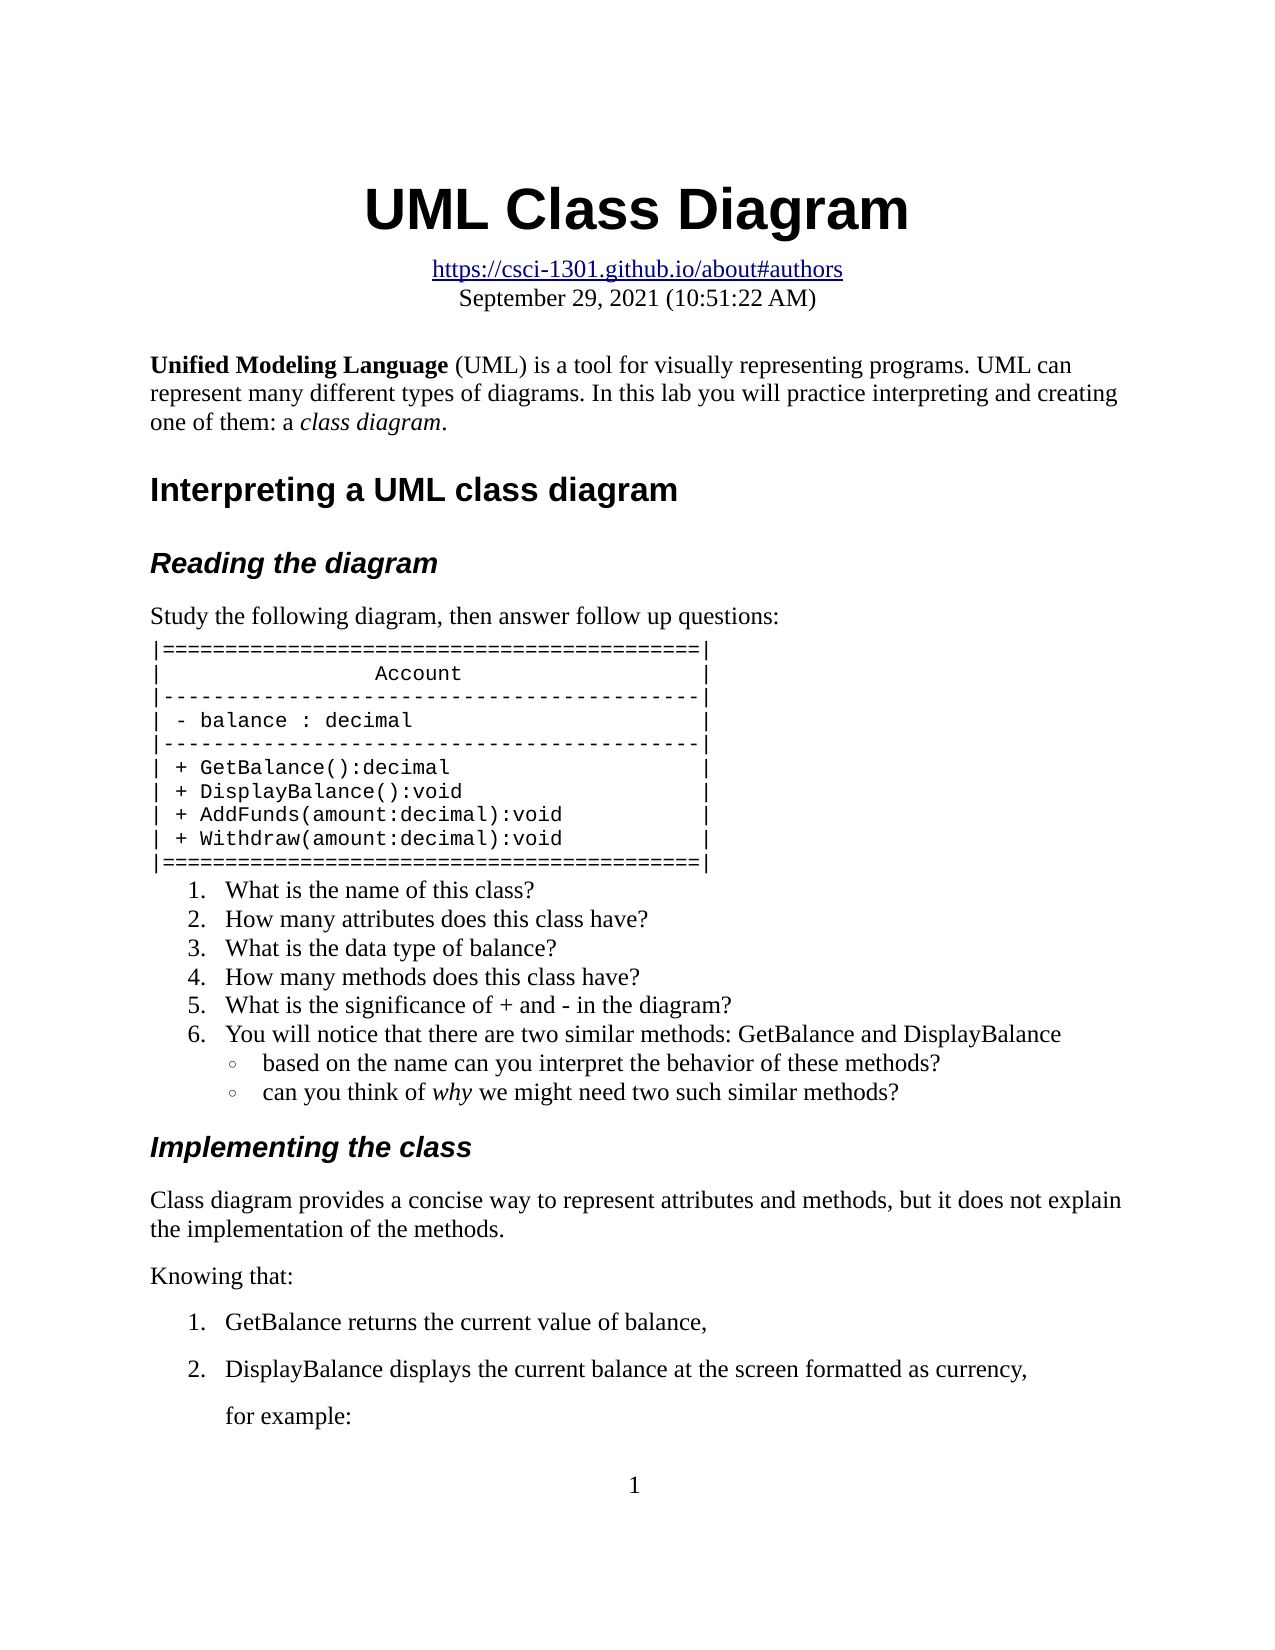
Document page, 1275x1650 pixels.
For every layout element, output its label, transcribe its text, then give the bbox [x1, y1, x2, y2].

text Study the following diagram, then answer follow up questions: [150, 601, 1125, 630]
list What is the data type of balance? [187, 933, 1125, 962]
text https://csci-1301.github.io/about#authors [150, 254, 1125, 283]
text Class diagram provides a concise way to represent attributes and methods, but it does not explain the implementation of the methods. [150, 1185, 1125, 1243]
subtitle Implementing the class [150, 1130, 1125, 1164]
text |-------------------------------------------| [150, 686, 1125, 710]
text Unified Modeling Language (UML) is a tool for visually representing programs. UML can represent many different types of diagrams. In this lab you will practice interpreting and creating one of them: a class diagram. [150, 350, 1125, 436]
subtitle Reading the diagram [150, 546, 1125, 580]
list based on the name can you interpret the behavior of these methods? [225, 1048, 1125, 1077]
subtitle Interpreting a UML class diagram [150, 470, 1125, 509]
list DisplayBalance displays the current balance at the screen formatted as currency, [187, 1354, 1125, 1383]
text September 29, 2021 (10:51:22 AM) [150, 283, 1125, 312]
list GetBalance returns the current value of balance, [187, 1307, 1125, 1336]
text | + DisplayBalance():void | [150, 781, 1125, 804]
list How many attributes does this class have? [187, 904, 1125, 933]
text |-------------------------------------------| [150, 733, 1125, 757]
list How many methods does this class have? [187, 962, 1125, 990]
text | Account | [150, 662, 1125, 686]
title UML Class Diagram [150, 175, 1125, 242]
text |===========================================| [150, 639, 1125, 662]
list You will notice that there are two similar methods: GetBalance and DisplayBalance [187, 1019, 1125, 1048]
text | - balance : decimal | [150, 710, 1125, 733]
text Knowing that: [150, 1261, 1125, 1289]
list What is the significance of + and - in the diagram? [187, 990, 1125, 1019]
text |===========================================| [150, 852, 1125, 875]
text | + Withdraw(amount:decimal):void | [150, 828, 1125, 852]
list What is the name of this class? [187, 875, 1125, 904]
text | + GetBalance():decimal | [150, 757, 1125, 781]
list can you think of why we might need two such similar methods? [225, 1077, 1125, 1105]
text | + AddFunds(amount:decimal):void | [150, 804, 1125, 828]
list for example: [187, 1401, 1125, 1429]
